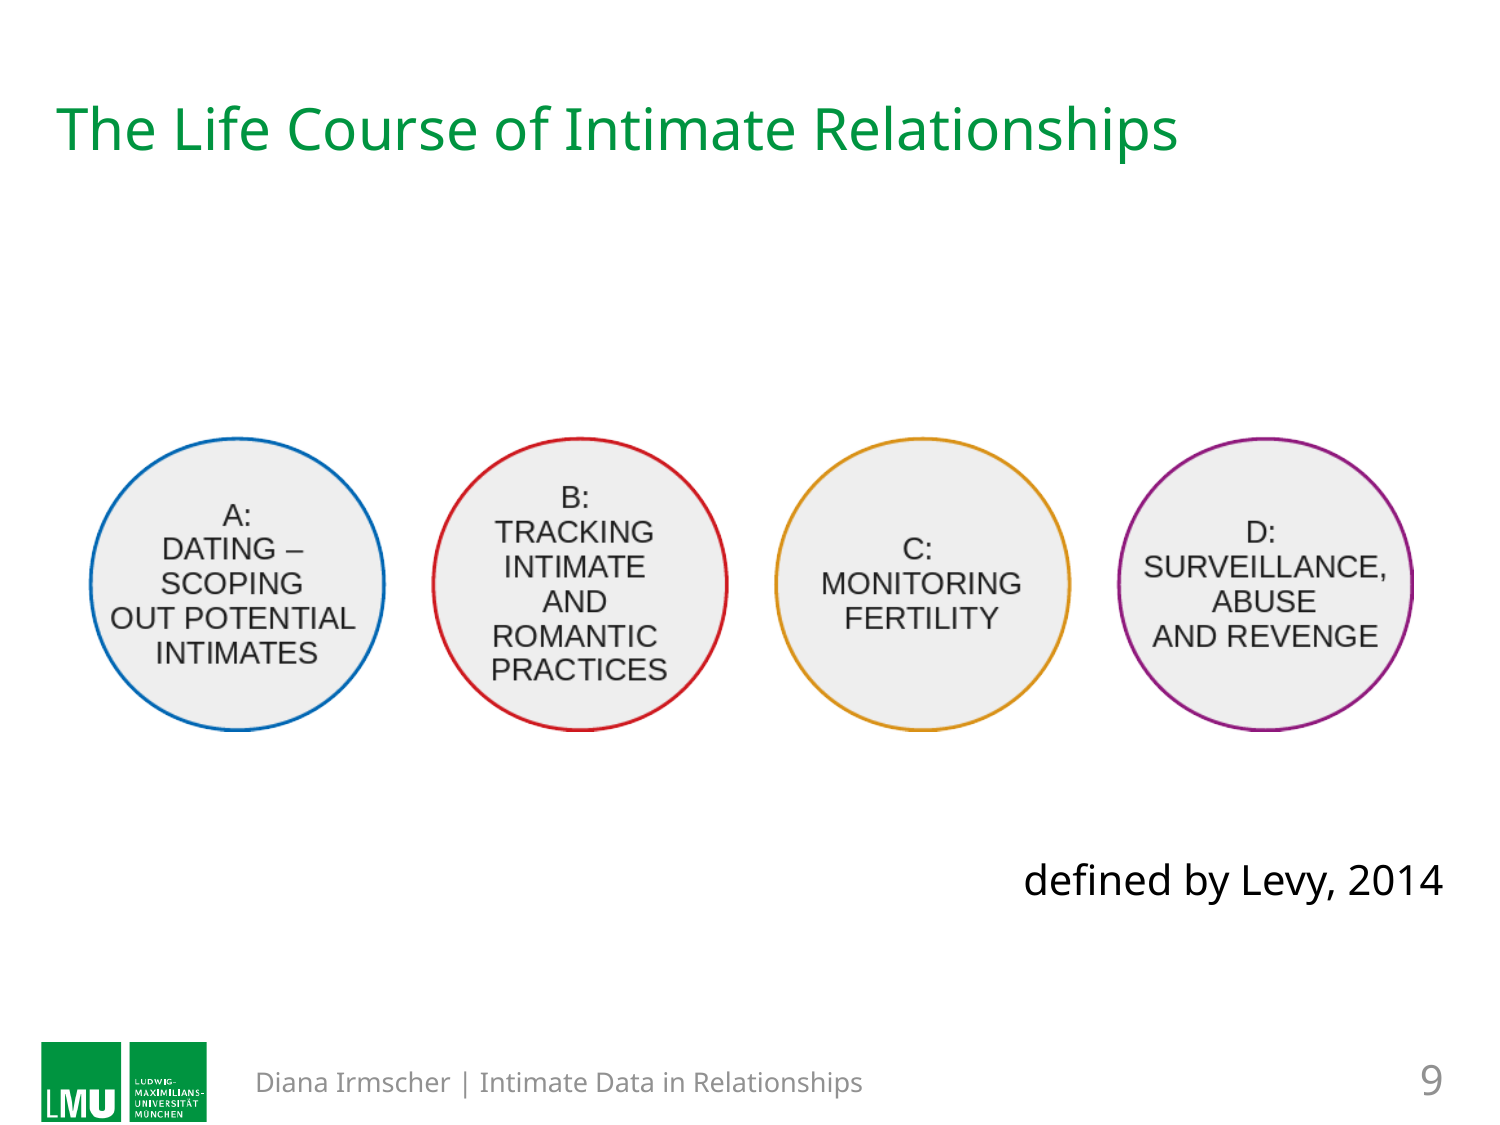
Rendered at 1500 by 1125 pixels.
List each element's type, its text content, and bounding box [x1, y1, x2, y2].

list defined by Levy, 2014 [41, 263, 1459, 1007]
title The Life Course of Intimate Relationships [41, 37, 1459, 217]
slide_number [1014, 1046, 1459, 1117]
footer Diana Irmscher | Intimate Data in Relationships [240, 1046, 963, 1117]
picture [88, 436, 1414, 732]
